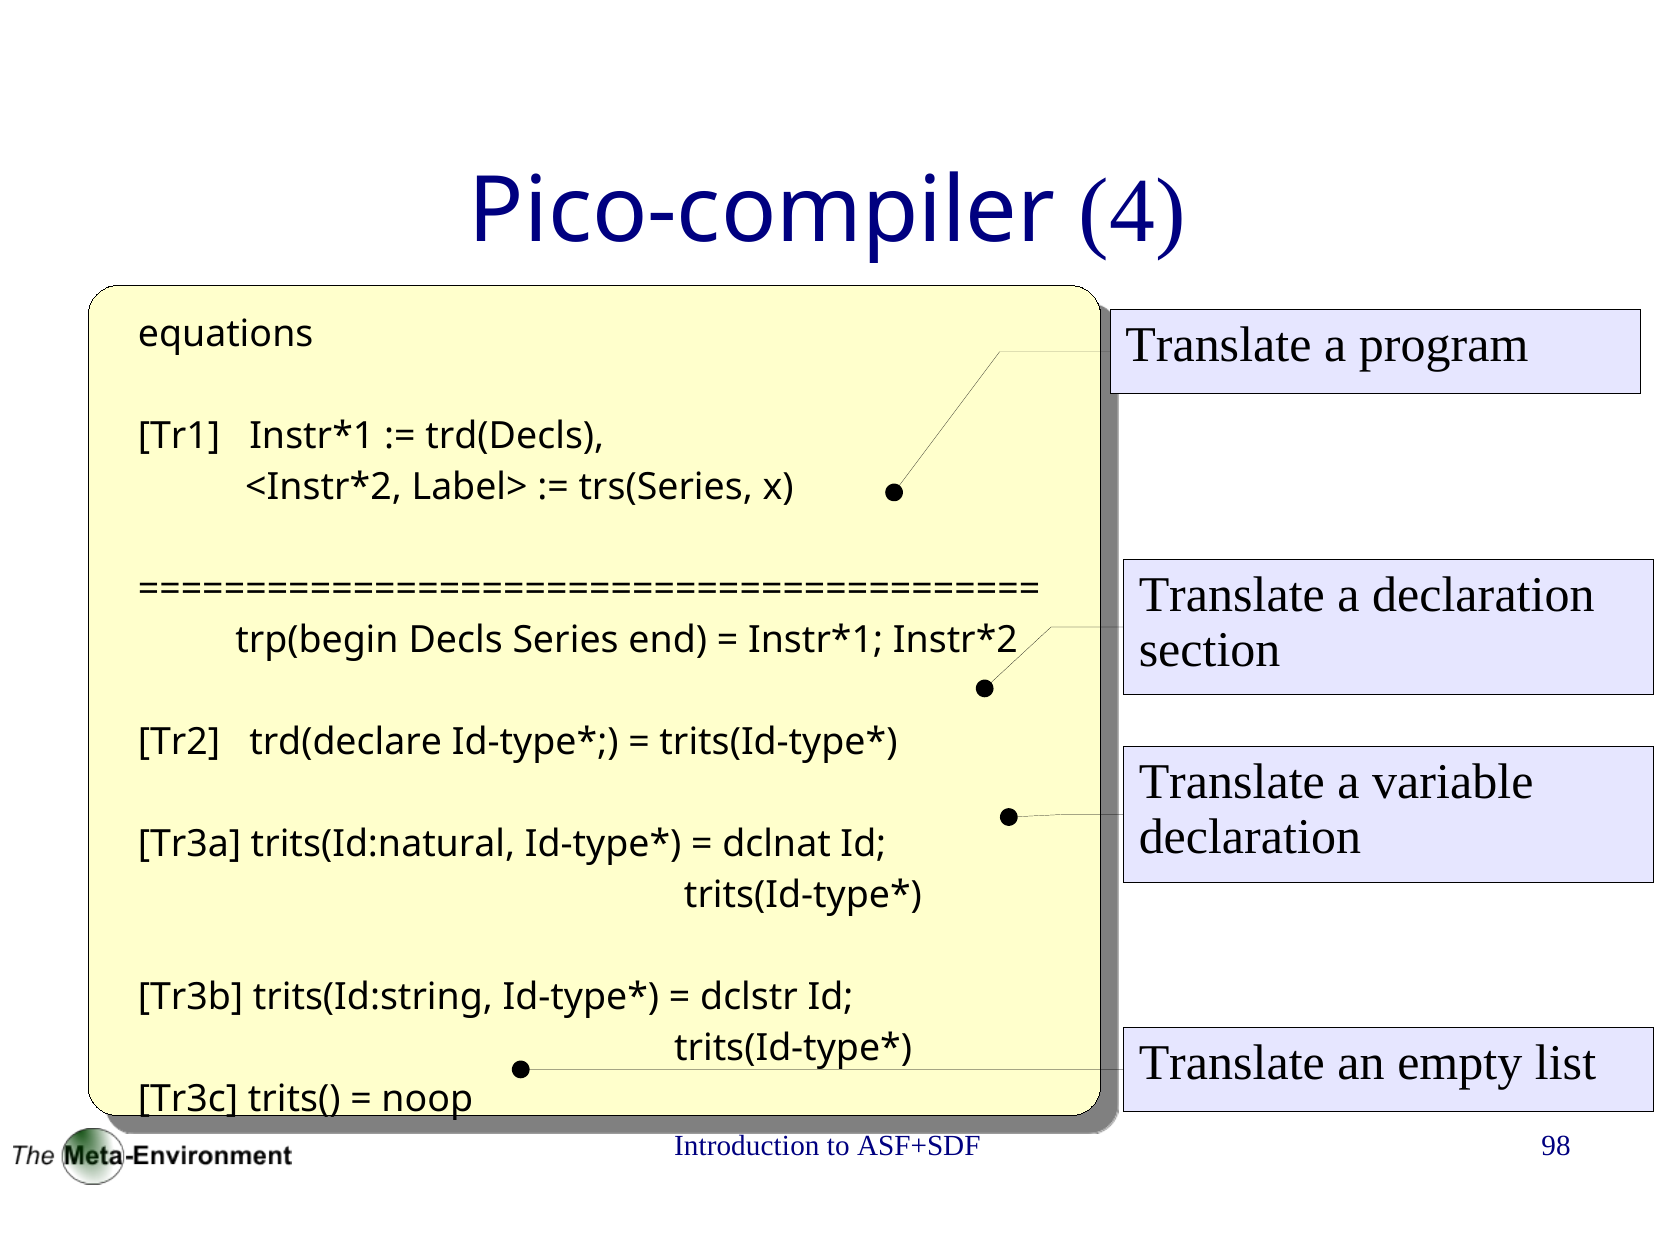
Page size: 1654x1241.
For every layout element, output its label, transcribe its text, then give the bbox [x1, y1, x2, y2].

picture [13, 1128, 292, 1185]
text_box Translate a declaration section [1123, 559, 1654, 695]
text_box Translate a variable declaration [1123, 746, 1654, 883]
text_box [88, 285, 123, 1116]
text_box equations [Tr1] Instr*1 := trd(Decls), <Instr*2, Label> := trs(Series, x) ========================================== trp(begin Decls Series end) = Instr*1; Instr*2 [Tr2] trd(declare Id-type*;) = trits(Id-type*) [Tr3a] trits(Id:natural, Id-type*) = dclnat Id; trits(Id-type*) [Tr3b] trits(Id:string, Id-type*) = dclstr Id; trits(Id-type*) [Tr3c] trits() = noop [123, 299, 1108, 1139]
text_box Translate a program [1110, 309, 1641, 394]
title Pico-compiler (4) [121, 102, 1534, 311]
text_box Translate an empty list [1123, 1027, 1654, 1112]
